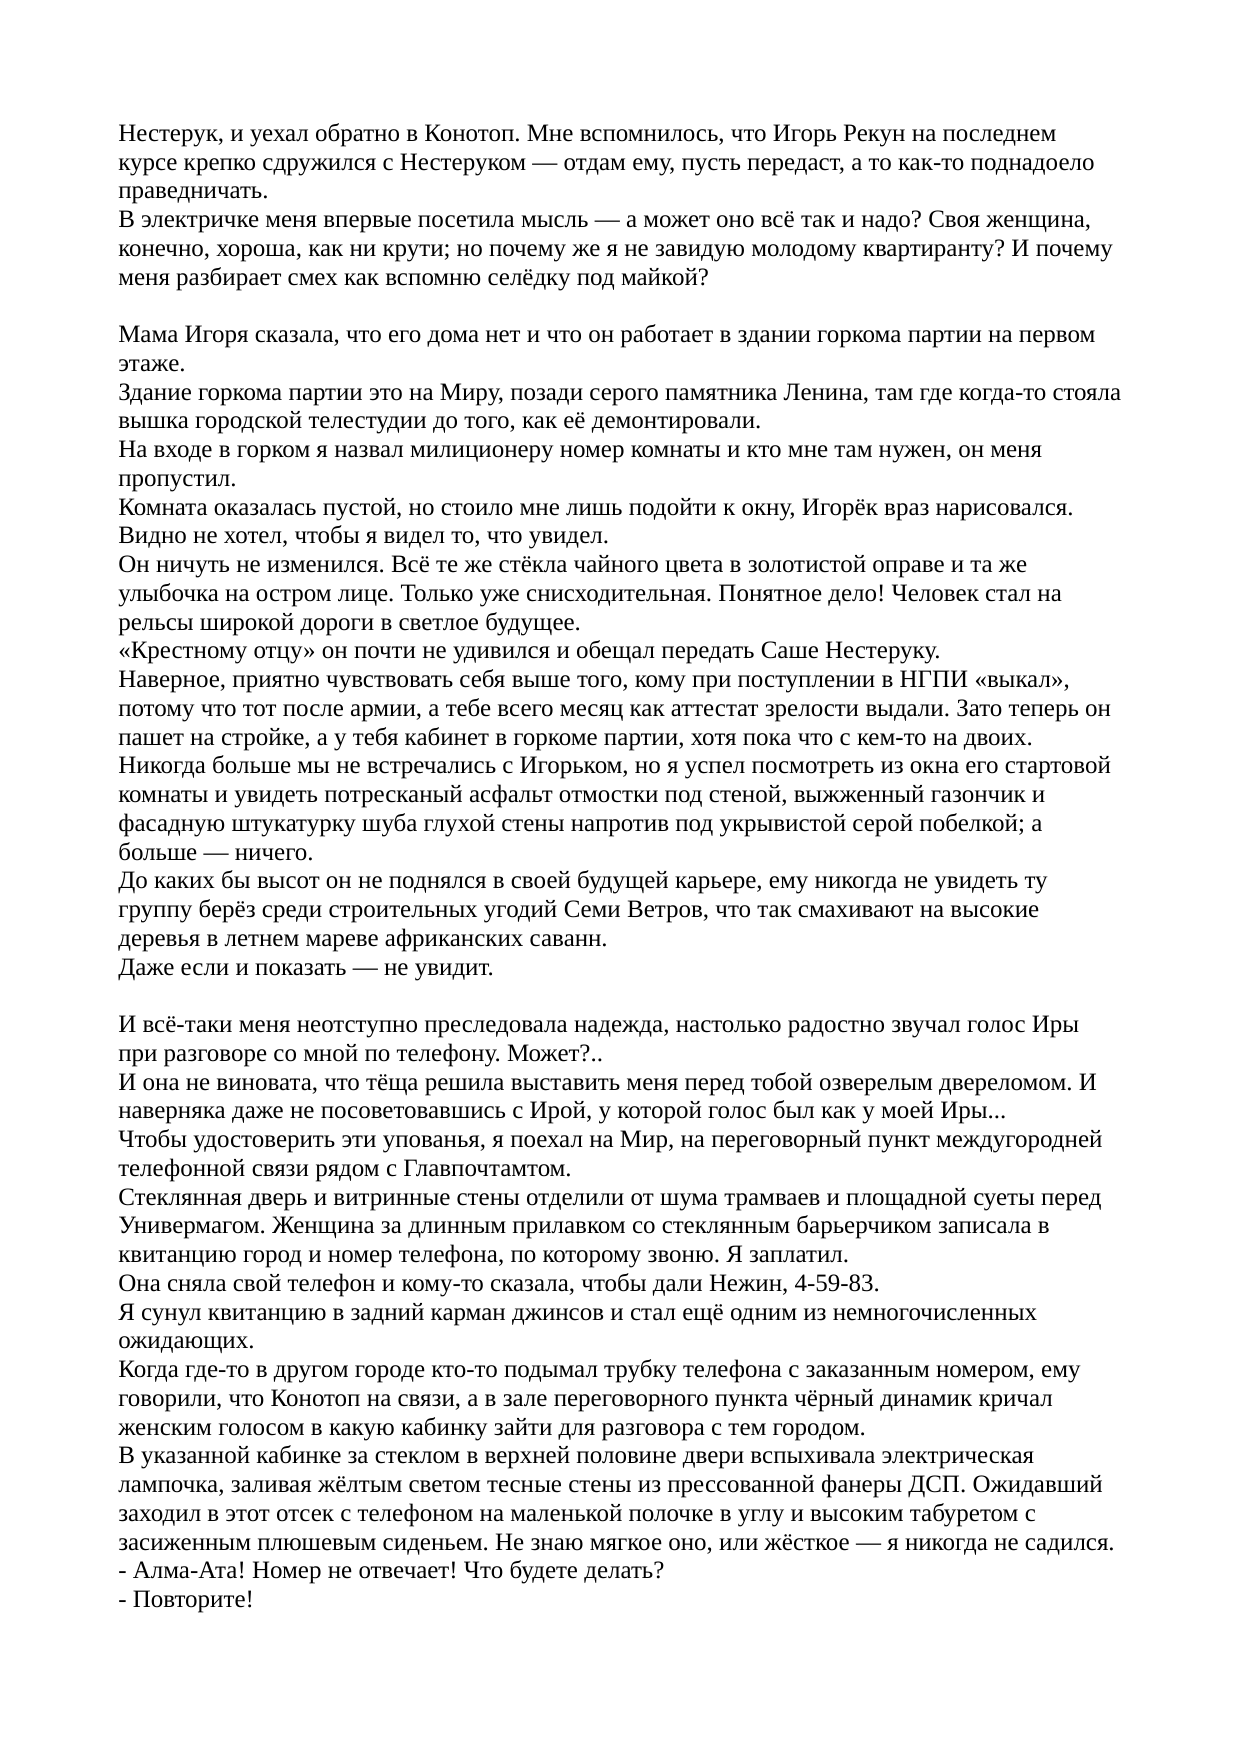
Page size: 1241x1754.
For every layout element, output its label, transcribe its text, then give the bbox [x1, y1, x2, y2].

text В электричке меня впервые посетила мысль — а может оно всё так и надо? Своя женщина, конечно, хороша, как ни крути; но почему же я не завидую молодому квартиранту? И почему меня разбирает смех как вспомню селёдку под майкой? [118, 204, 1122, 291]
text Никогда больше мы не встречались с Игорьком, но я успел посмотреть из окна его стартовой комнаты и увидеть потресканый асфальт отмостки под стеной, выжженный газончик и фасадную штукатурку шуба глухой стены напротив под укрывистой серой побелкой; а больше — ничего. [118, 751, 1122, 866]
text Стеклянная дверь и витринные стены отделили от шума трамваев и площадной суеты перед Универмагом. Женщина за длинным прилавком со стеклянным барьерчиком записала в квитанцию город и номер телефона, по которому звоню. Я заплатил. [118, 1182, 1122, 1268]
text Нестерук, и уехал обратно в Конотоп. Мне вспомнилось, что Игорь Рекун на последнем курсе крепко сдружился с Нестеруком — отдам ему, пусть передаст, а то как-то поднадоело праведничать. [118, 118, 1122, 204]
text Чтобы удостоверить эти упованья, я поехал на Мир, на переговорный пункт междугородней телефонной связи рядом с Главпочтамтом. [118, 1124, 1122, 1182]
text И всё-таки меня неотступно преследовала надежда, настолько радостно звучал голос Иры при разговоре со мной по телефону. Может?.. [118, 1009, 1122, 1067]
text «Крестному отцу» он почти не удивился и обещал передать Саше Нестеруку. [118, 636, 1122, 664]
text Даже если и показать — не увидит. [118, 952, 1122, 981]
text На входе в горком я назвал милиционеру номер комнаты и кто мне там нужен, он меня пропустил. [118, 434, 1122, 492]
text Когда где-то в другом городе кто-то подымал трубку телефона с заказанным номером, ему говорили, что Конотоп на связи, а в зале переговорного пункта чёрный динамик кричал женским голосом в какую кабинку зайти для разговора с тем городом. [118, 1354, 1122, 1441]
text Комната оказалась пустой, но стоило мне лишь подойти к окну, Игорёк враз нарисовался. Видно не хотел, чтобы я видел то, что увидел. [118, 492, 1122, 549]
text - Повторите! [118, 1584, 1122, 1613]
text Наверное, приятно чувствовать себя выше того, кому при поступлении в НГПИ «выкал», потому что тот после армии, а тебе всего месяц как аттестат зрелости выдали. Зато теперь он пашет на стройке, а у тебя кабинет в горкоме партии, хотя пока что с кем-то на двоих. [118, 664, 1122, 751]
text В указанной кабинке за стеклом в верхней половине двери вспыхивала электрическая лампочка, заливая жёлтым светом тесные стены из прессованной фанеры ДСП. Ожидавший заходил в этот отсек с телефоном на маленькой полочке в углу и высоким табуретом с засиженным плюшевым сиденьем. Не знаю мягкое оно, или жёсткое — я никогда не садился. [118, 1441, 1122, 1556]
text И она не виновата, что тёща решила выставить меня перед тобой озверелым двереломом. И наверняка даже не посоветовавшись с Ирой, у которой голос был как у моей Иры... [118, 1067, 1122, 1124]
text Он ничуть не изменился. Всё те же стёкла чайного цвета в золотистой оправе и та же улыбочка на остром лице. Только уже снисходительная. Понятное дело! Человек стал на рельсы широкой дороги в светлое будущее. [118, 549, 1122, 636]
text Я сунул квитанцию в задний карман джинсов и стал ещё одним из немногочисленных ожидающих. [118, 1297, 1122, 1354]
text До каких бы высот он не поднялся в своей будущей карьере, ему никогда не увидеть ту группу берёз среди строительных угодий Семи Ветров, что так смахивают на высокие деревья в летнем мареве африканских саванн. [118, 866, 1122, 952]
text Мама Игоря сказала, что его дома нет и что он работает в здании горкома партии на первом этаже. [118, 319, 1122, 377]
text - Алма-Ата! Номер не отвечает! Что будете делать? [118, 1556, 1122, 1584]
text Здание горкома партии это на Миру, позади серого памятника Ленина, там где когда-то стояла вышка городской телестудии до того, как её демонтировали. [118, 377, 1122, 434]
text Она сняла свой телефон и кому-то сказала, чтобы дали Нежин, 4-59-83. [118, 1268, 1122, 1297]
